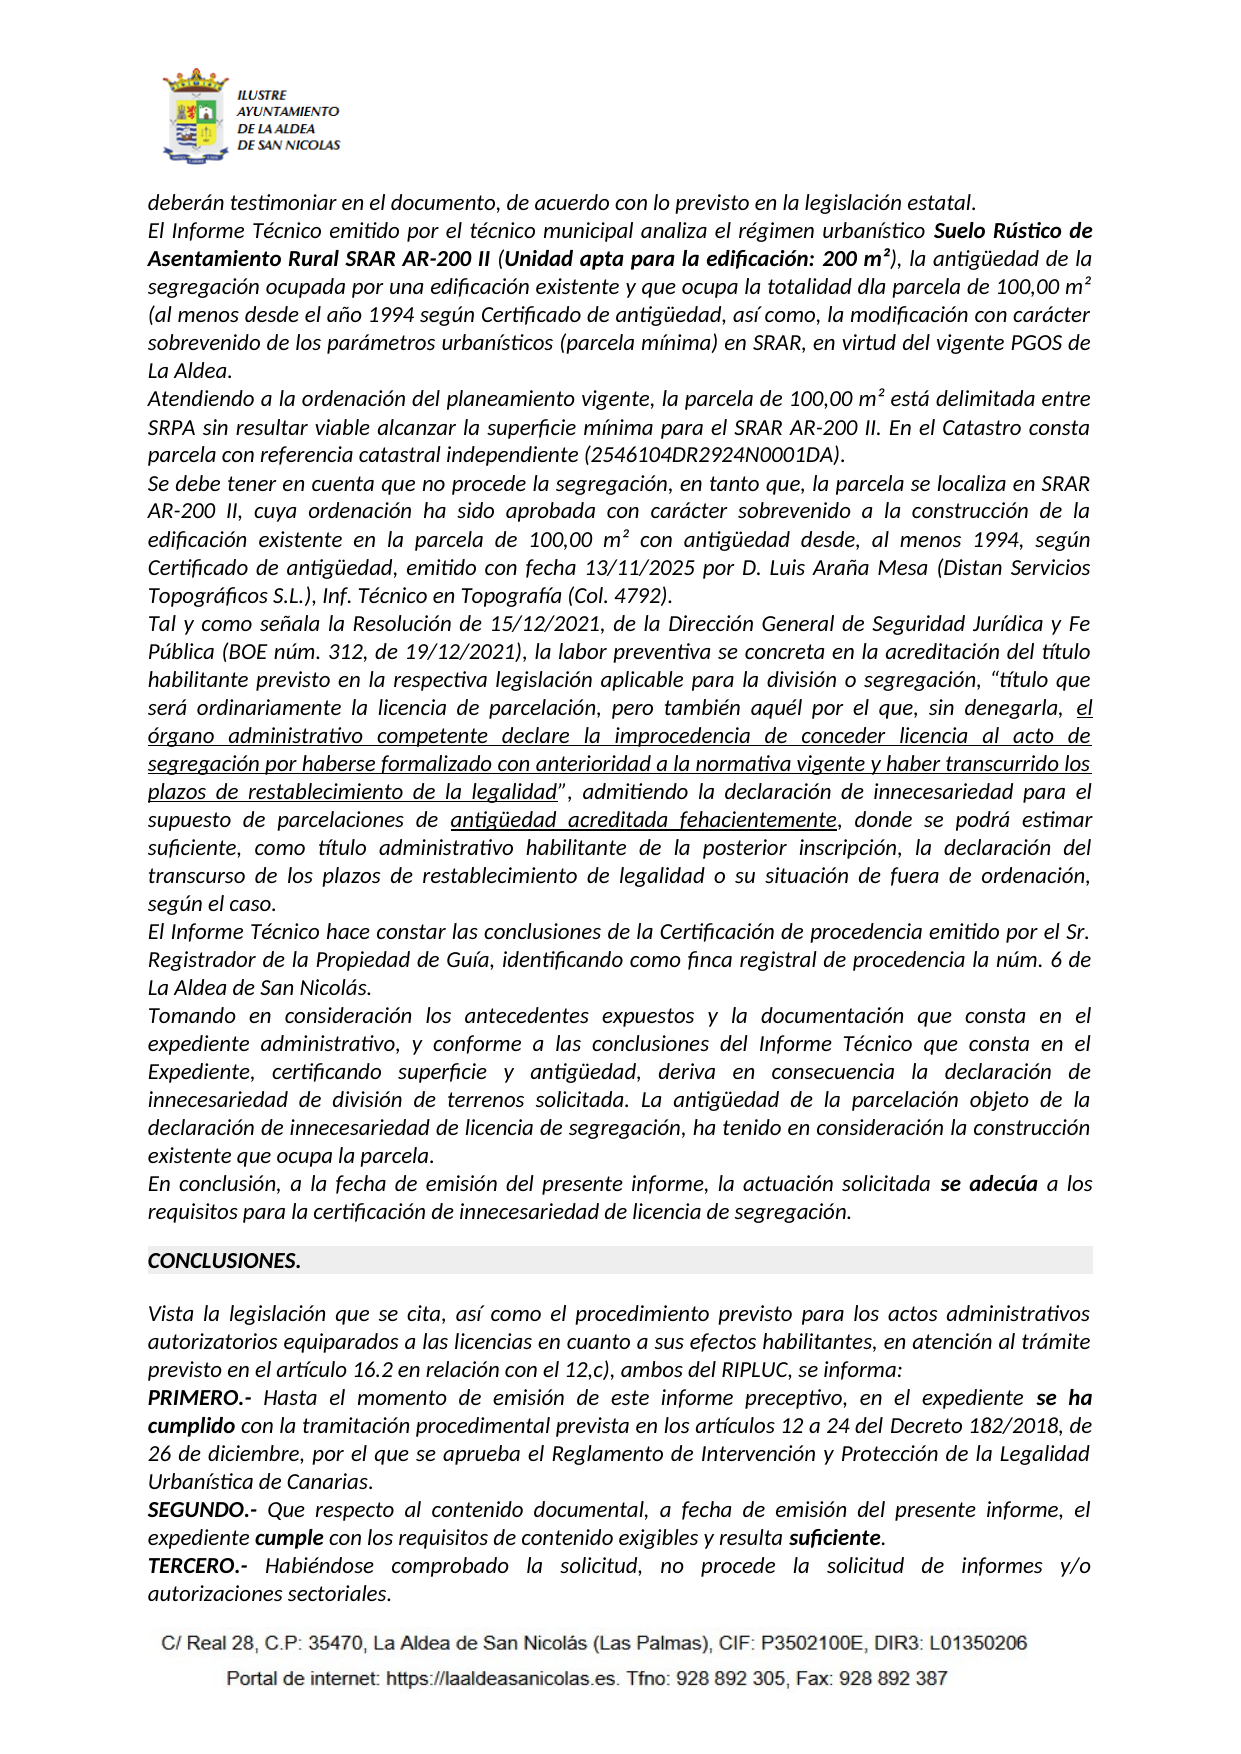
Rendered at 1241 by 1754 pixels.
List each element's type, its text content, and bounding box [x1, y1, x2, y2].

picture [149, 1627, 1034, 1694]
text Tomando en consideración los antecedentes expuestos y la documentación que consta en el expediente administrativo, y conforme a las conclusiones del Informe Técnico que consta en el Expediente, certificando superficie y antigüedad, deriva en consecuencia la declaración de innecesariedad de división de terrenos solicitada. La antigüedad de la parcelación objeto de la declaración de innecesariedad de licencia de segregación, ha tenido en consideración la construcción existente que ocupa la parcela. [148, 1001, 1093, 1169]
text Vista la legislación que se cita, así como el procedimiento previsto para los actos administrativos autorizatorios equiparados a las licencias en cuanto a sus efectos habilitantes, en atención al trámite previsto en el artículo 16.2 en relación con el 12,c), ambos del RIPLUC, se informa: [148, 1299, 1093, 1383]
subtitle CONCLUSIONES. [148, 1246, 1093, 1274]
text El Informe Técnico emitido por el técnico municipal analiza el régimen urbanístico Suelo Rústico de Asentamiento Rural SRAR AR-200 II (Unidad apta para la edificación: 200 m²), la antigüedad de la segregación ocupada por una edificación existente y que ocupa la totalidad dla parcela de 100,00 m² (al menos desde el año 1994 según Certificado de antigüedad, así como, la modificación con carácter sobrevenido de los parámetros urbanísticos (parcela mínima) en SRAR, en virtud del vigente PGOS de La Aldea. [148, 216, 1093, 384]
text SEGUNDO.- Que respecto al contenido documental, a fecha de emisión del presente informe, el expediente cumple con los requisitos de contenido exigibles y resulta suficiente. [148, 1495, 1093, 1551]
text PRIMERO.- Hasta el momento de emisión de este informe preceptivo, en el expediente se ha cumplido con la tramitación procedimental prevista en los artículos 12 a 24 del Decreto 182/2018, de 26 de diciembre, por el que se aprueba el Reglamento de Intervención y Protección de la Legalidad Urbanística de Canarias. [148, 1383, 1093, 1495]
text Atendiendo a la ordenación del planeamiento vigente, la parcela de 100,00 m² está delimitada entre SRPA sin resultar viable alcanzar la superficie mínima para el SRAR AR-200 II. En el Catastro consta parcela con referencia catastral independiente (2546104DR2924N0001DA). [148, 384, 1093, 469]
picture [149, 60, 356, 172]
text Tal y como señala la Resolución de 15/12/2021, de la Dirección General de Seguridad Jurídica y Fe Pública (BOE núm. 312, de 19/12/2021), la labor preventiva se concreta en la acreditación del título habilitante previsto en la respectiva legislación aplicable para la división o segregación, “título que será ordinariamente la licencia de parcelación, pero también aquél por el que, sin denegarla, el órgano administrativo competente declare la improcedencia de conceder licencia al acto de segregación por haberse formalizado con anterioridad a la normativa vigente y haber transcurrido los plazos de restablecimiento de la legalidad”, admitiendo la declaración de innecesariedad para el supuesto de parcelaciones de antigüedad acreditada fehacientemente, donde se podrá estimar suficiente, como título administrativo habilitante de la posterior inscripción, la declaración del transcurso de los plazos de restablecimiento de legalidad o su situación de fuera de ordenación, según el caso. [148, 609, 1093, 917]
text El Informe Técnico hace constar las conclusiones de la Certificación de procedencia emitido por el Sr. Registrador de la Propiedad de Guía, identificando como finca registral de procedencia la núm. 6 de La Aldea de San Nicolás. [148, 917, 1093, 1001]
text En conclusión, a la fecha de emisión del presente informe, la actuación solicitada se adecúa a los requisitos para la certificación de innecesariedad de licencia de segregación. [148, 1169, 1093, 1225]
text TERCERO.- Habiéndose comprobado la solicitud, no procede la solicitud de informes y/o autorizaciones sectoriales. [148, 1551, 1093, 1607]
text deberán testimoniar en el documento, de acuerdo con lo previsto en la legislación estatal. [148, 188, 1093, 216]
text Se debe tener en cuenta que no procede la segregación, en tanto que, la parcela se localiza en SRAR AR-200 II, cuya ordenación ha sido aprobada con carácter sobrevenido a la construcción de la edificación existente en la parcela de 100,00 m² con antigüedad desde, al menos 1994, según Certificado de antigüedad, emitido con fecha 13/11/2025 por D. Luis Araña Mesa (Distan Servicios Topográficos S.L.), Inf. Técnico en Topografía (Col. 4792). [148, 469, 1093, 609]
